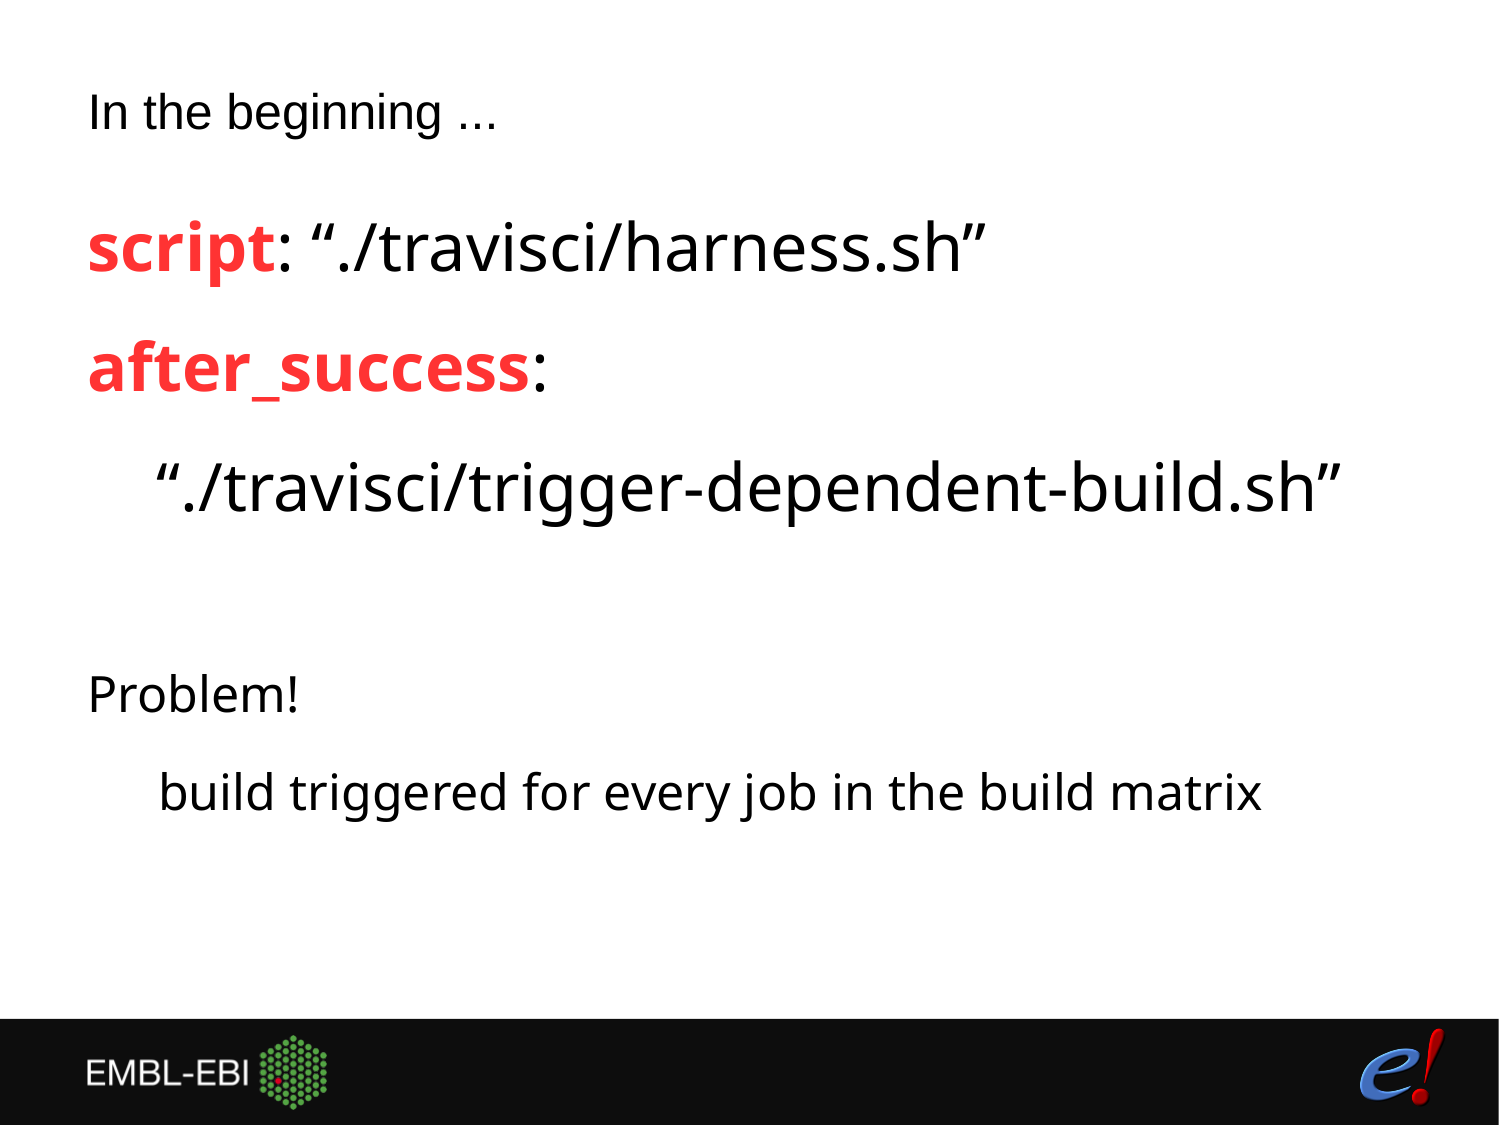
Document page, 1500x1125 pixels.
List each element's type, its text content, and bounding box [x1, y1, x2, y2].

picture [1357, 1026, 1448, 1112]
list script: “./travisci/harness.sh” after_success: “./travisci/trigger-dependent-build.sh” Problem! build triggered for every job in the build matrix [87, 200, 1425, 914]
picture [87, 1035, 327, 1110]
title In the beginning ... [87, 50, 1425, 175]
